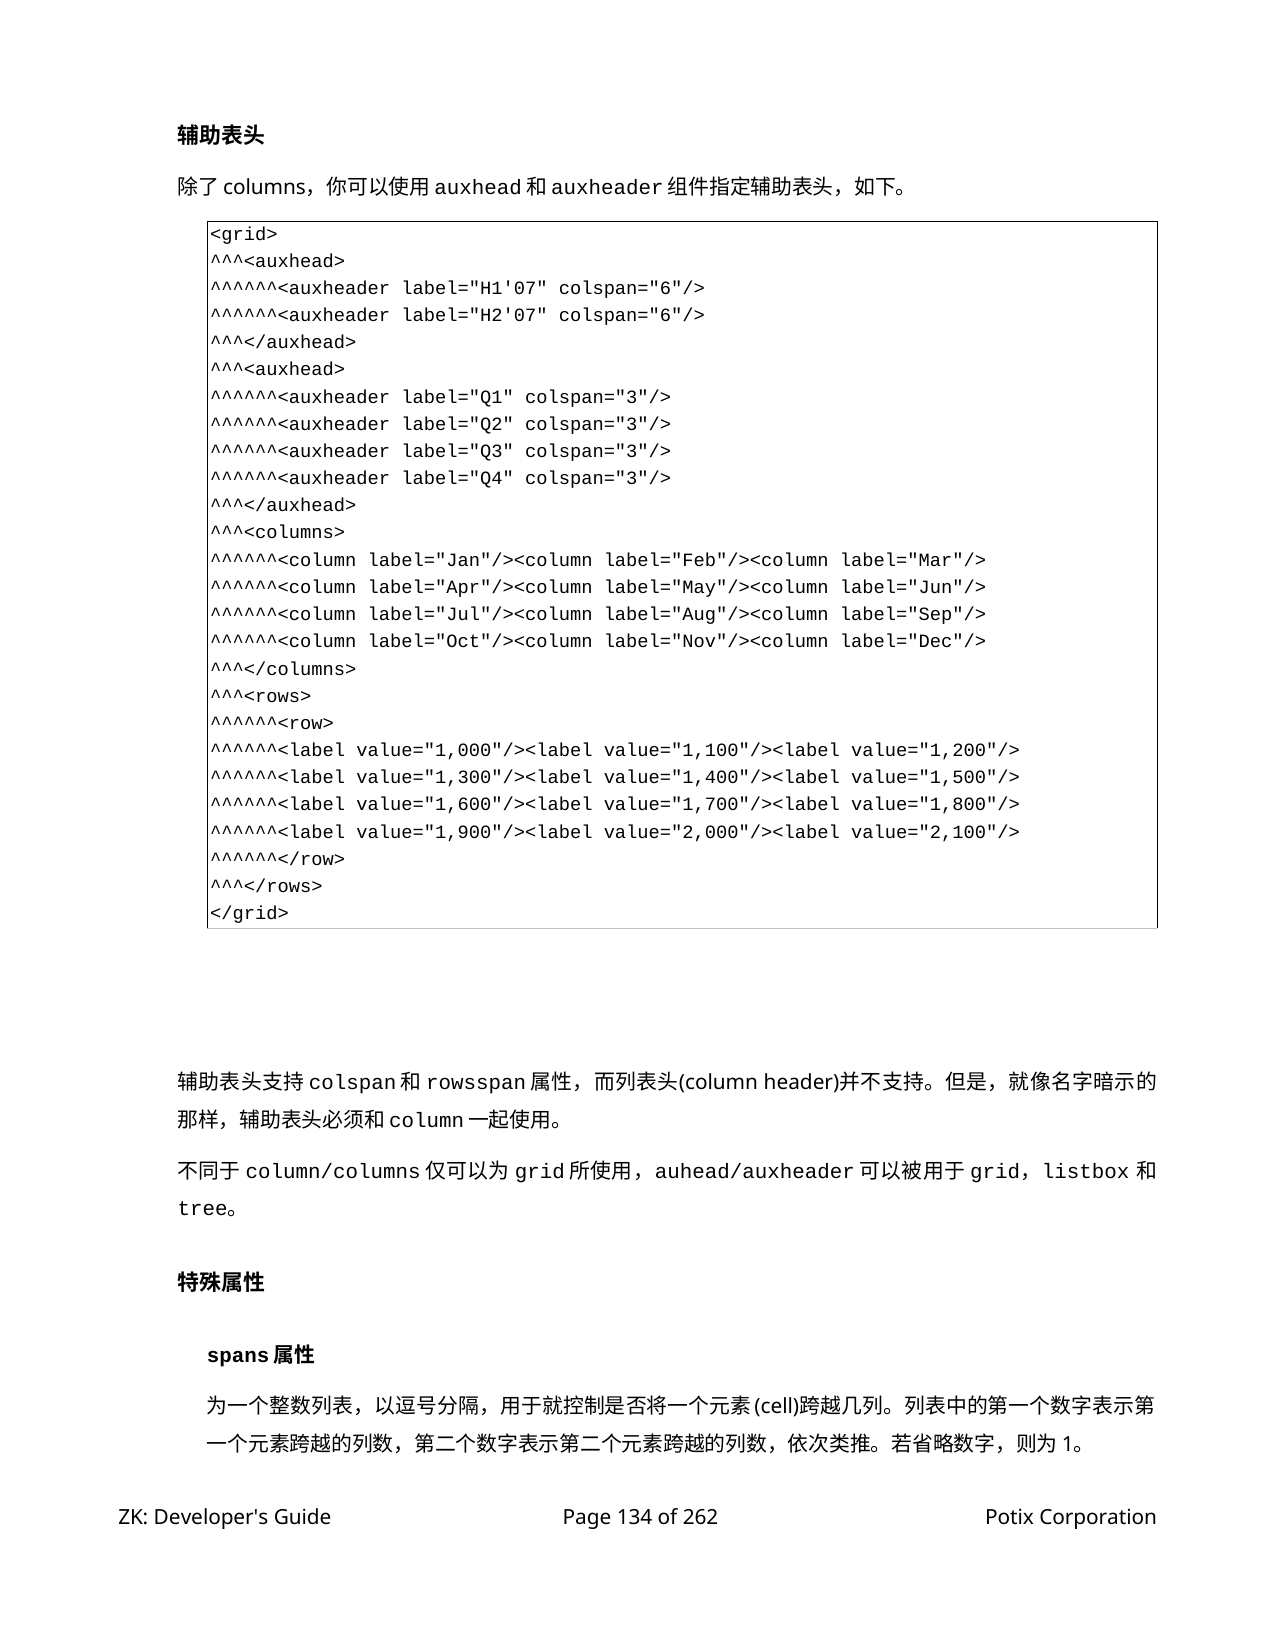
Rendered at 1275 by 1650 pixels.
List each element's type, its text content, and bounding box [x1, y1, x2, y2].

text ^^^^^^<column label="Apr"/><column label="May"/><column label="Jun"/> [208, 575, 1157, 599]
text 辅助表头支持colspan和rowsspan属性，而列表头(column header)并不支持。但是，就像名字暗示的那样，辅助表头必须和column一起使用。 [177, 949, 1157, 1133]
text ^^^^^^<label value="1,900"/><label value="2,000"/><label value="2,100"/> [208, 819, 1157, 844]
text ^^^<auxhead> [208, 357, 1157, 382]
text ^^^^^^<label value="1,300"/><label value="1,400"/><label value="1,500"/> [208, 765, 1157, 789]
text ^^^</columns> [208, 656, 1157, 681]
subtitle spans属性 [207, 1339, 1157, 1369]
text ^^^</auxhead> [208, 330, 1157, 354]
text ^^^^^^<auxheader label="H1'07" colspan="6"/> [208, 276, 1157, 300]
text ^^^^^^<column label="Jan"/><column label="Feb"/><column label="Mar"/> [208, 548, 1157, 572]
text 不同于column/columns仅可以为grid所使用，auhead/auxheader可以被用于grid，listbox 和 tree。 [177, 1154, 1157, 1222]
text ^^^</rows> [208, 874, 1157, 898]
text ^^^^^^<auxheader label="Q4" colspan="3"/> [208, 466, 1157, 490]
text ^^^^^^<column label="Oct"/><column label="Nov"/><column label="Dec"/> [208, 629, 1157, 653]
text 为一个整数列表，以逗号分隔，用于就控制是否将一个元素(cell)跨越几列。列表中的第一个数字表示第一个元素跨越的列数，第二个数字表示第二个元素跨越的列数，依次类推。若省略数字，则为1。 [207, 1389, 1157, 1457]
text ^^^^^^<auxheader label="Q1" colspan="3"/> [208, 384, 1157, 409]
text ^^^^^^<label value="1,000"/><label value="1,100"/><label value="1,200"/> [208, 738, 1157, 762]
text ^^^^^^<column label="Jul"/><column label="Aug"/><column label="Sep"/> [208, 602, 1157, 626]
text ^^^<columns> [208, 520, 1157, 545]
text ^^^</auxhead> [208, 493, 1157, 517]
text ^^^^^^</row> [208, 847, 1157, 871]
text ^^^<rows> [208, 683, 1157, 708]
text 除了columns，你可以使用auxhead和auxheader组件指定辅助表头，如下。 [177, 171, 1157, 201]
text </grid> [208, 901, 1157, 928]
subtitle 辅助表头 [177, 118, 1157, 150]
text ^^^^^^<label value="1,600"/><label value="1,700"/><label value="1,800"/> [208, 792, 1157, 817]
text <grid> [208, 222, 1157, 246]
text ^^^^^^<auxheader label="Q3" colspan="3"/> [208, 439, 1157, 463]
text ^^^<auxhead> [208, 248, 1157, 273]
subtitle 特殊属性 [177, 1264, 1157, 1296]
text ^^^^^^<auxheader label="H2'07" colspan="6"/> [208, 303, 1157, 327]
text ^^^^^^<auxheader label="Q2" colspan="3"/> [208, 412, 1157, 436]
text ^^^^^^<row> [208, 711, 1157, 735]
